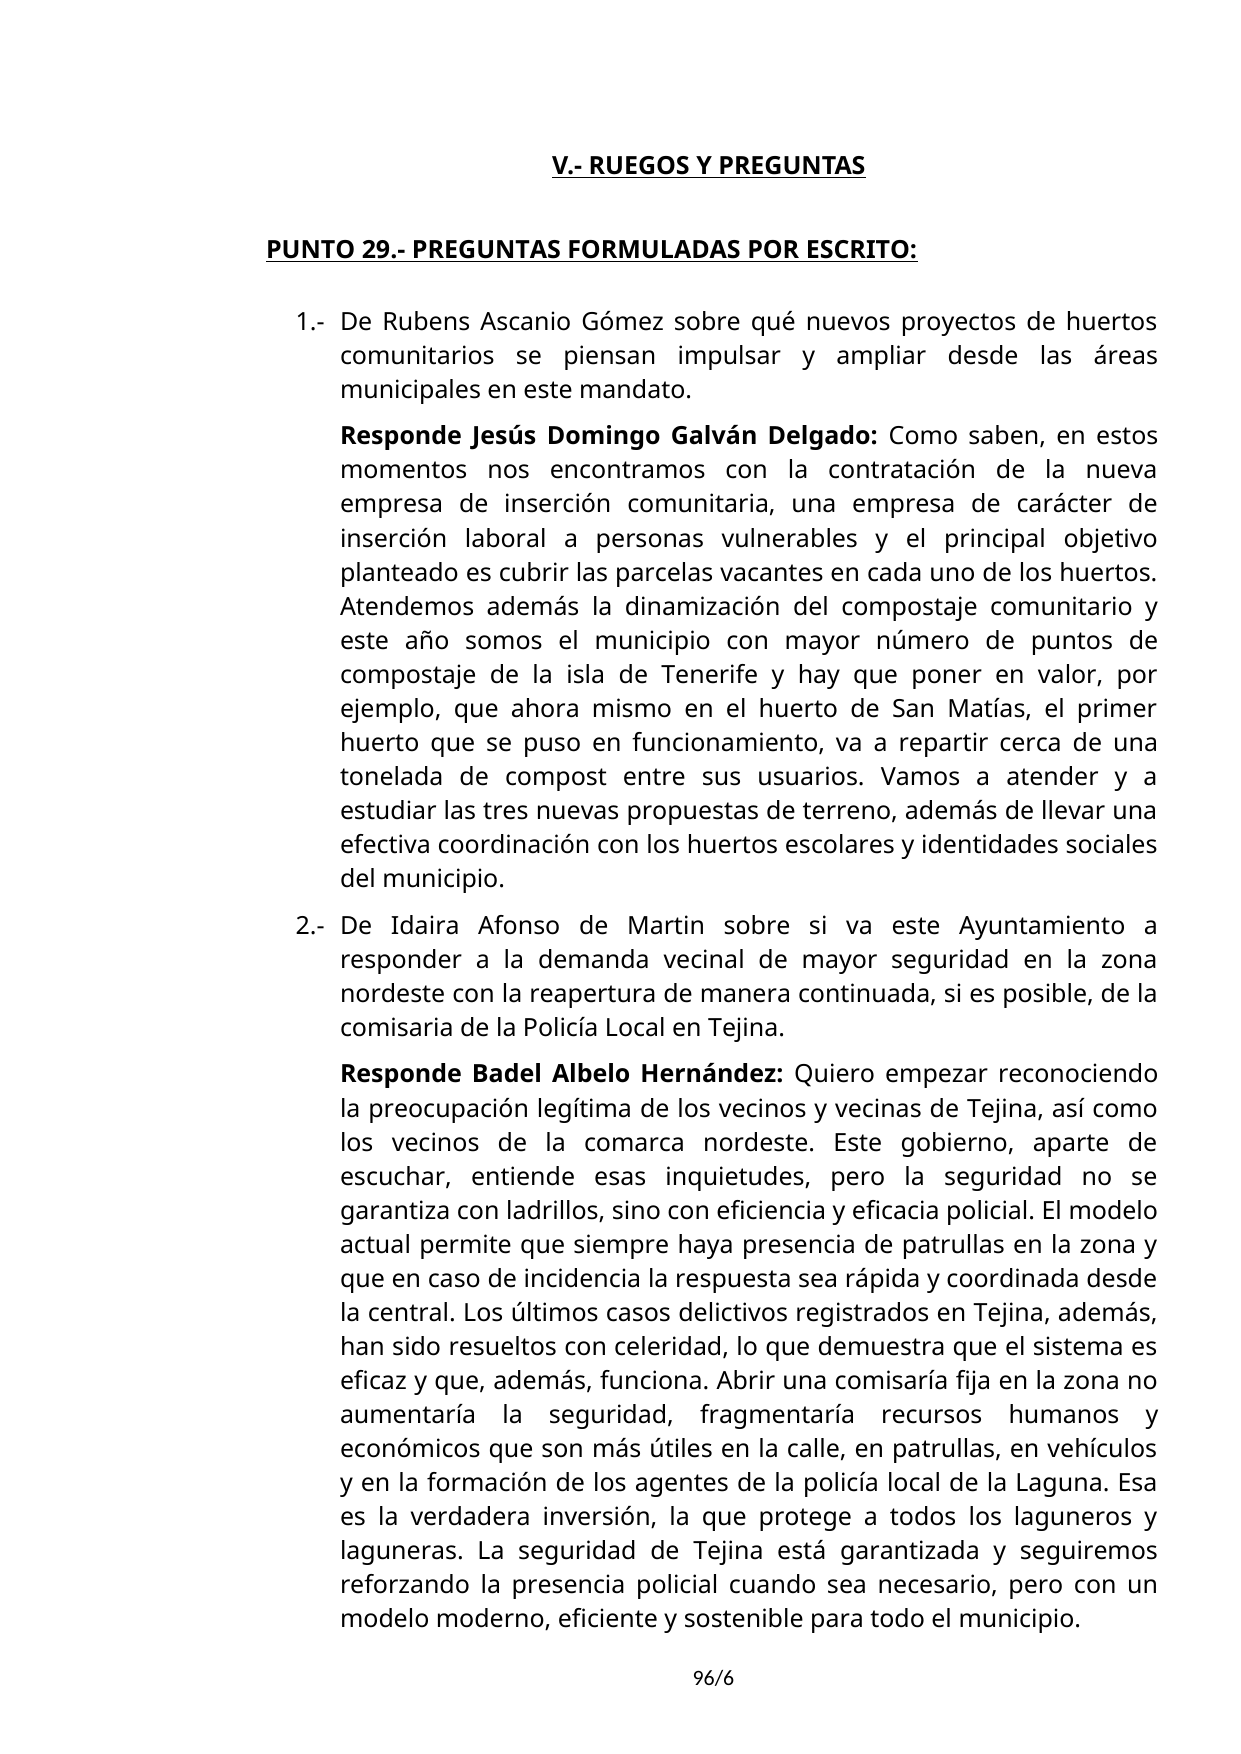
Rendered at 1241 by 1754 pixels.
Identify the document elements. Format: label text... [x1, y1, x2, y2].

subtitle V.- RUEGOS Y PREGUNTAS [266, 148, 1152, 182]
subtitle PUNTO 29.- PREGUNTAS FORMULADAS POR ESCRITO: [266, 232, 1159, 266]
text Responde Badel Albelo Hernández: Quiero empezar reconociendo la preocupación legítima de los vecinos y vecinas de Tejina, así como los vecinos de la comarca nordeste. Este gobierno, aparte de escuchar, entiende esas inquietudes, pero la seguridad no se garantiza con ladrillos, sino con eficiencia y eficacia policial. El modelo actual permite que siempre haya presencia de patrullas en la zona y que en caso de incidencia la respuesta sea rápida y coordinada desde la central. Los últimos casos delictivos registrados en Tejina, además, han sido resueltos con celeridad, lo que demuestra que el sistema es eficaz y que, además, funciona. Abrir una comisaría fija en la zona no aumentaría la seguridad, fragmentaría recursos humanos y económicos que son más útiles en la calle, en patrullas, en vehículos y en la formación de los agentes de la policía local de la Laguna. Esa es la verdadera inversión, la que protege a todos los laguneros y laguneras. La seguridad de Tejina está garantizada y seguiremos reforzando la presencia policial cuando sea necesario, pero con un modelo moderno, eficiente y sostenible para todo el municipio. [340, 1056, 1159, 1635]
text Responde Jesús Domingo Galván Delgado: Como saben, en estos momentos nos encontramos con la contratación de la nueva empresa de inserción comunitaria, una empresa de carácter de inserción laboral a personas vulnerables y el principal objetivo planteado es cubrir las parcelas vacantes en cada uno de los huertos. Atendemos además la dinamización del compostaje comunitario y este año somos el municipio con mayor número de puntos de compostaje de la isla de Tenerife y hay que poner en valor, por ejemplo, que ahora mismo en el huerto de San Matías, el primer huerto que se puso en funcionamiento, va a repartir cerca de una tonelada de compost entre sus usuarios. Vamos a atender y a estudiar las tres nuevas propuestas de terreno, además de llevar una efectiva coordinación con los huertos escolares y identidades sociales del municipio. [340, 418, 1159, 895]
text 2.- De Idaira Afonso de Martin sobre si va este Ayuntamiento a responder a la demanda vecinal de mayor seguridad en la zona nordeste con la reapertura de manera continuada, si es posible, de la comisaria de la Policía Local en Tejina. [295, 907, 1159, 1044]
text 1.- De Rubens Ascanio Gómez sobre qué nuevos proyectos de huertos comunitarios se piensan impulsar y ampliar desde las áreas municipales en este mandato. [295, 303, 1159, 406]
